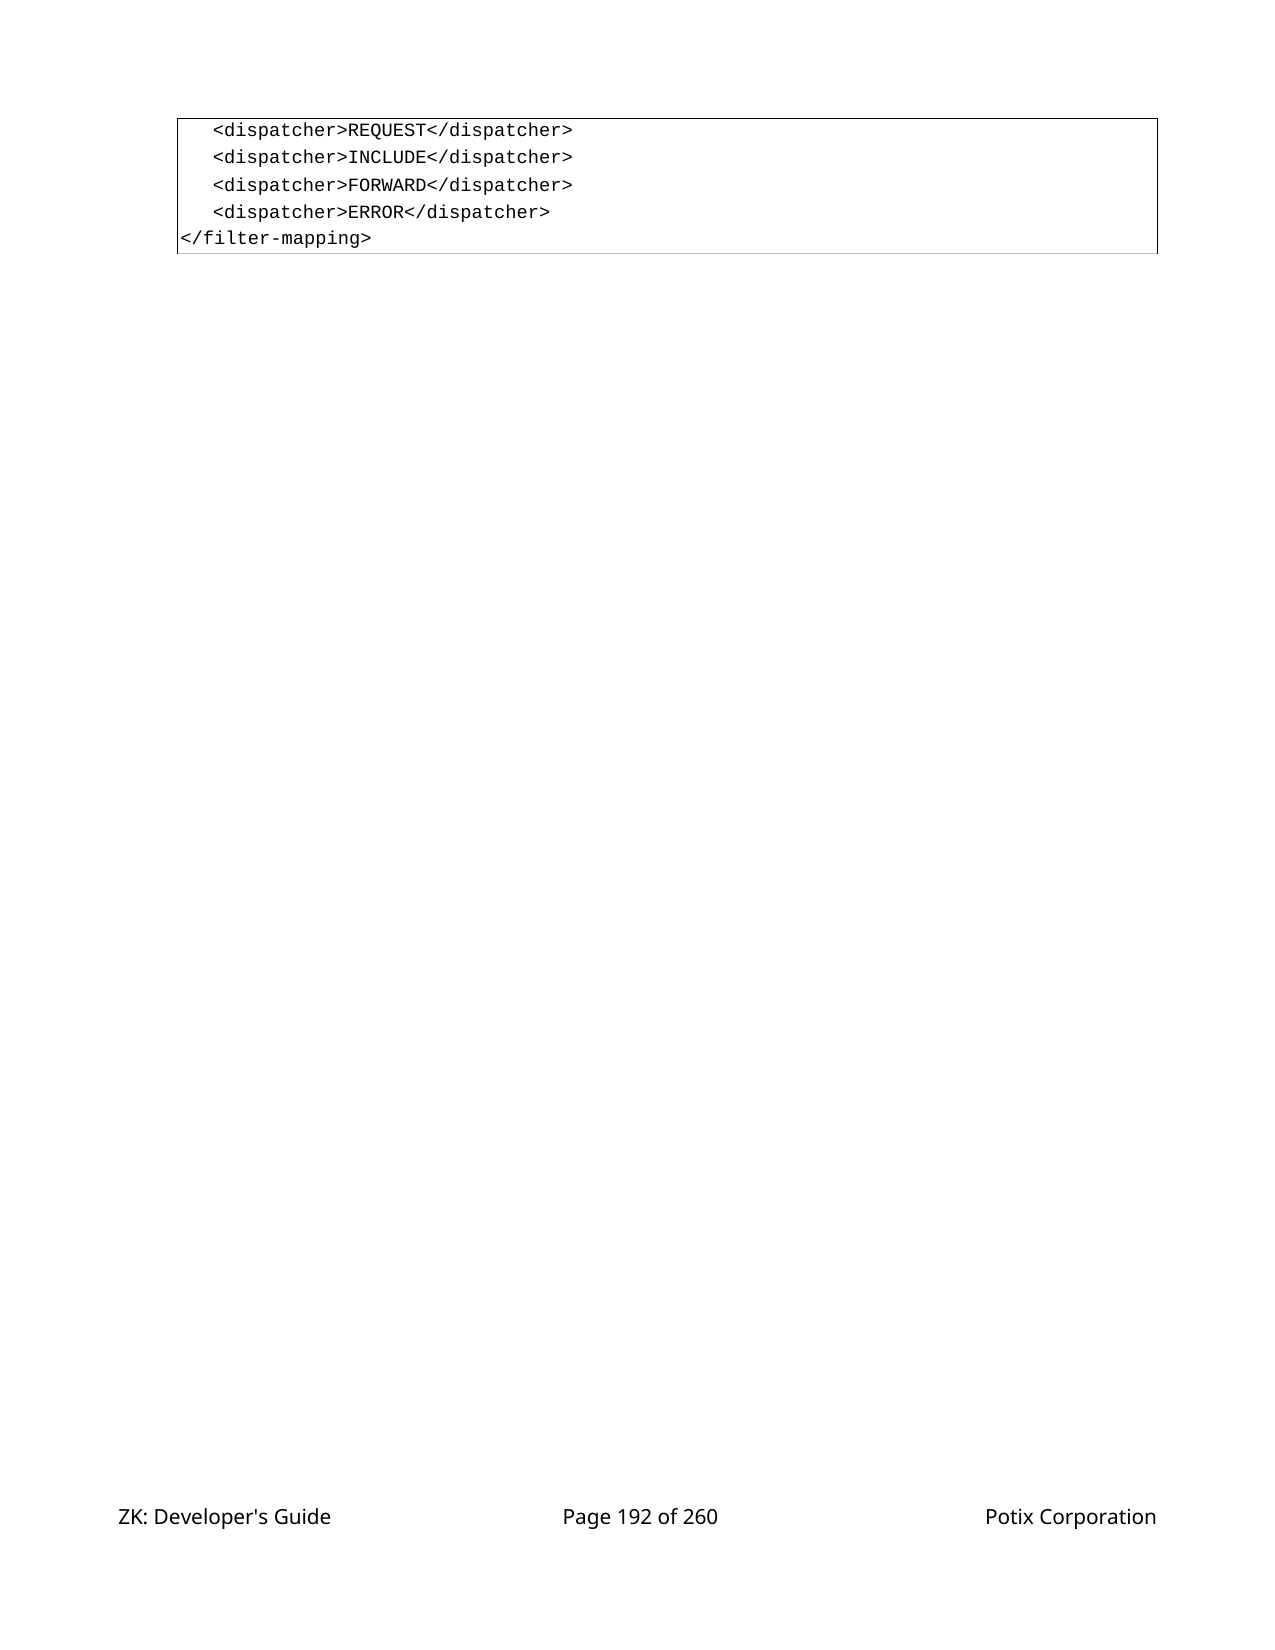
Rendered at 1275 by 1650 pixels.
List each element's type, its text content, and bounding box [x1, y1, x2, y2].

text <dispatcher>FORWARD</dispatcher> [178, 172, 1157, 197]
text <dispatcher>ERROR</dispatcher> </filter-mapping> [178, 200, 1157, 253]
text <dispatcher>INCLUDE</dispatcher> [178, 145, 1157, 169]
text <dispatcher>REQUEST</dispatcher> [178, 119, 1157, 142]
